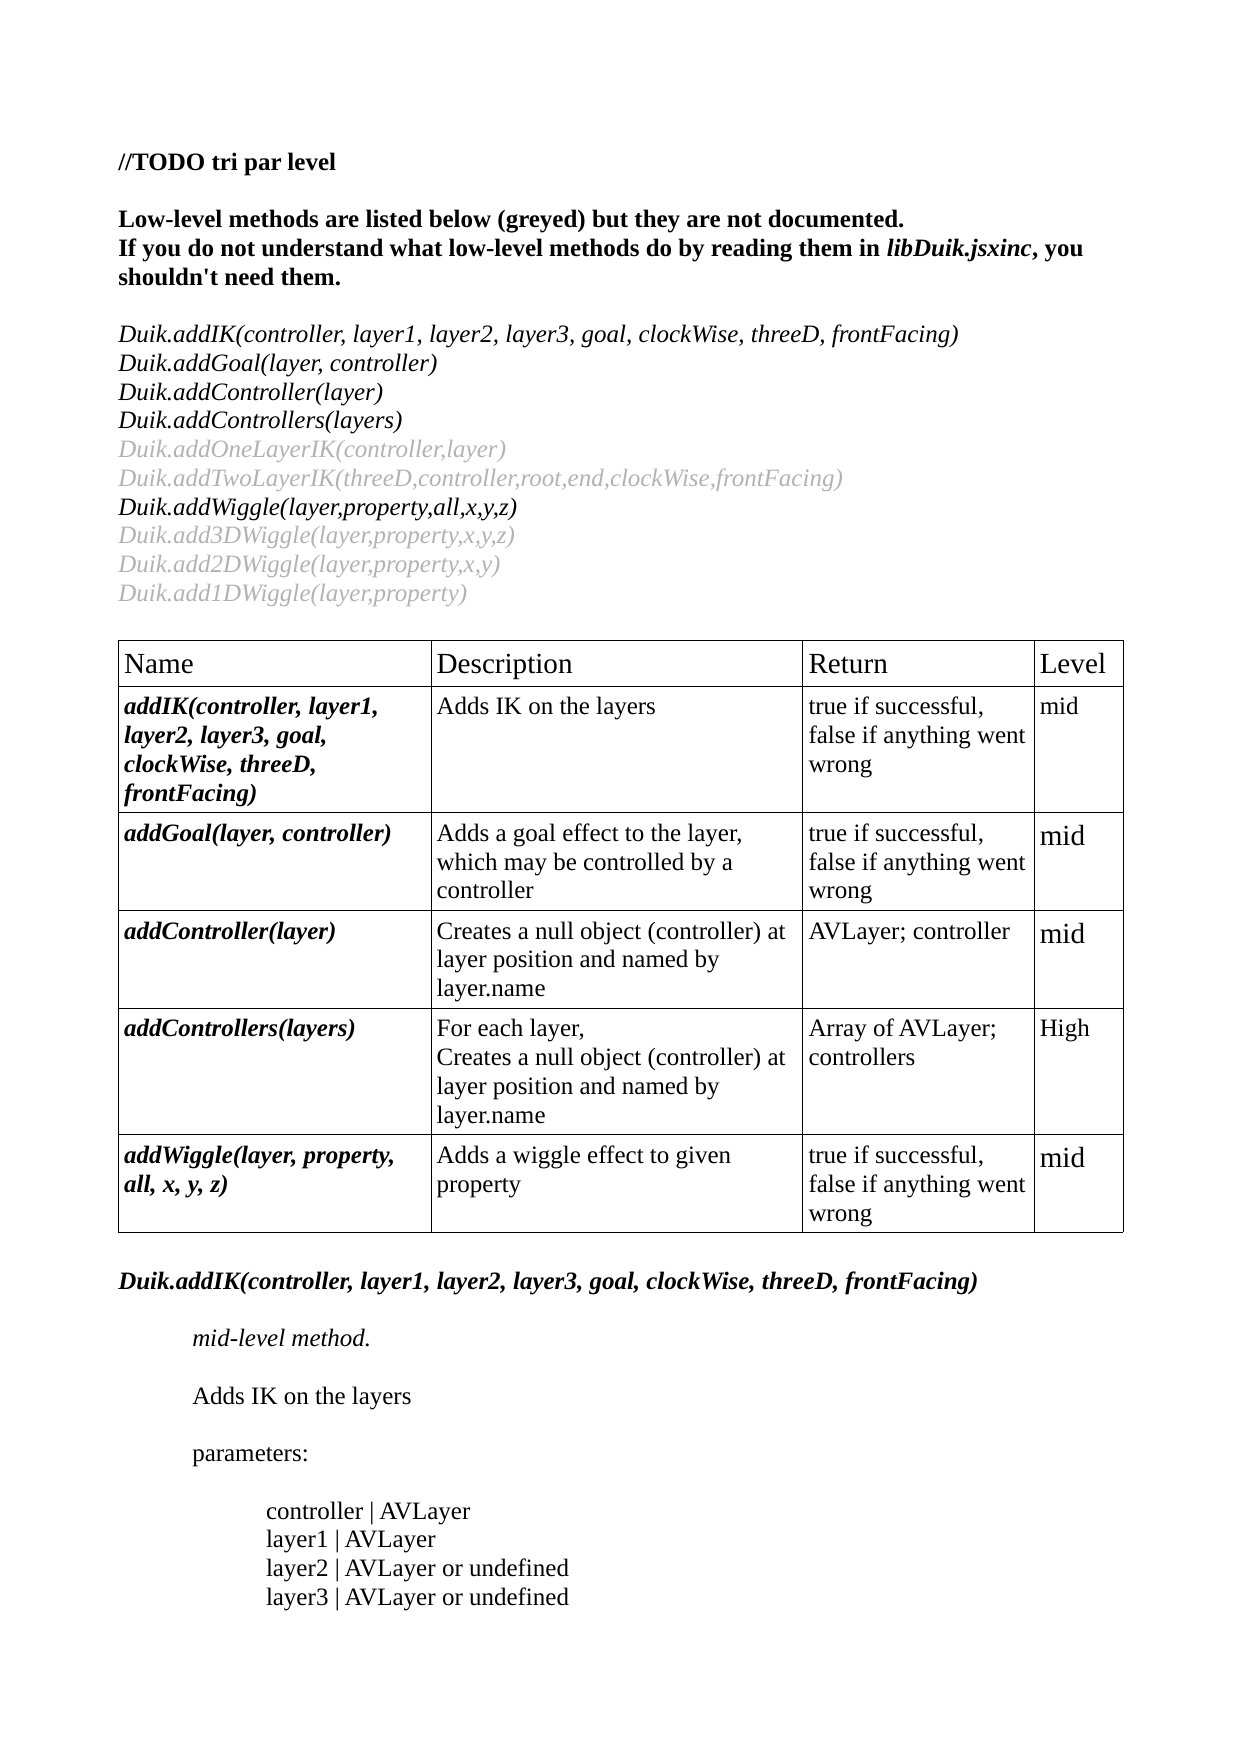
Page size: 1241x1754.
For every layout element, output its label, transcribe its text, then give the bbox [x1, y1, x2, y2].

text Duik.addIK(controller, layer1, layer2, layer3, goal, clockWise, threeD, frontFacing) [118, 319, 1122, 348]
table_cell AVLayer; controller [803, 911, 1034, 1008]
text Duik.addTwoLayerIK(threeD,controller,root,end,clockWise,frontFacing) [118, 463, 1122, 492]
table_header Level [1035, 641, 1123, 686]
table_cell High [1035, 1009, 1123, 1134]
table_cell Adds a wiggle effect to given property [432, 1135, 802, 1232]
table_cell addGoal(layer, controller) [119, 813, 431, 910]
table_header Name [119, 641, 431, 686]
text Duik.addOneLayerIK(controller,layer) [118, 434, 1122, 463]
text mid-level method. [118, 1323, 1122, 1352]
table_cell addWiggle(layer, property, all, x, y, z) [119, 1135, 431, 1232]
text Low-level methods are listed below (greyed) but they are not documented. [118, 204, 1122, 233]
table_cell For each layer, Creates a null object (controller) at layer position and named by layer.name [432, 1009, 802, 1134]
text If you do not understand what low-level methods do by reading them in libDuik.jsxinc, you shouldn't need them. [118, 233, 1122, 291]
text layer1 | AVLayer [118, 1524, 1122, 1553]
text Duik.add1DWiggle(layer,property) [118, 578, 1122, 607]
text Duik.addIK(controller, layer1, layer2, layer3, goal, clockWise, threeD, frontFacing) [118, 1266, 1122, 1294]
table_cell mid [1035, 687, 1123, 812]
text Duik.addGoal(layer, controller) [118, 348, 1122, 377]
table_cell addController(layer) [119, 911, 431, 1008]
table_header Description [432, 641, 802, 686]
table_cell mid [1035, 813, 1123, 910]
table_cell addControllers(layers) [119, 1009, 431, 1134]
table_header Return [803, 641, 1034, 686]
text Adds IK on the layers [118, 1381, 1122, 1409]
text layer3 | AVLayer or undefined [118, 1582, 1122, 1611]
table_cell mid [1035, 911, 1123, 1008]
table_cell mid [1035, 1135, 1123, 1232]
text layer2 | AVLayer or undefined [118, 1553, 1122, 1582]
text Duik.addController(layer) [118, 377, 1122, 406]
table_cell Creates a null object (controller) at layer position and named by layer.name [432, 911, 802, 1008]
text controller | AVLayer [118, 1496, 1122, 1524]
text Duik.addWiggle(layer,property,all,x,y,z) [118, 492, 1122, 521]
table_cell true if successful, false if anything went wrong [803, 813, 1034, 910]
text parameters: [118, 1438, 1122, 1467]
table_cell Adds a goal effect to the layer, which may be controlled by a controller [432, 813, 802, 910]
table_cell Array of AVLayer; controllers [803, 1009, 1034, 1134]
table_cell true if successful, false if anything went wrong [803, 1135, 1034, 1232]
text Duik.add2DWiggle(layer,property,x,y) [118, 549, 1122, 578]
text //TODO tri par level [118, 147, 1122, 176]
table_cell Adds IK on the layers [432, 687, 802, 812]
table_cell addIK(controller, layer1, layer2, layer3, goal, clockWise, threeD, frontFacing) [119, 687, 431, 812]
table_cell true if successful, false if anything went wrong [803, 687, 1034, 812]
text Duik.add3DWiggle(layer,property,x,y,z) [118, 521, 1122, 549]
text Duik.addControllers(layers) [118, 406, 1122, 434]
